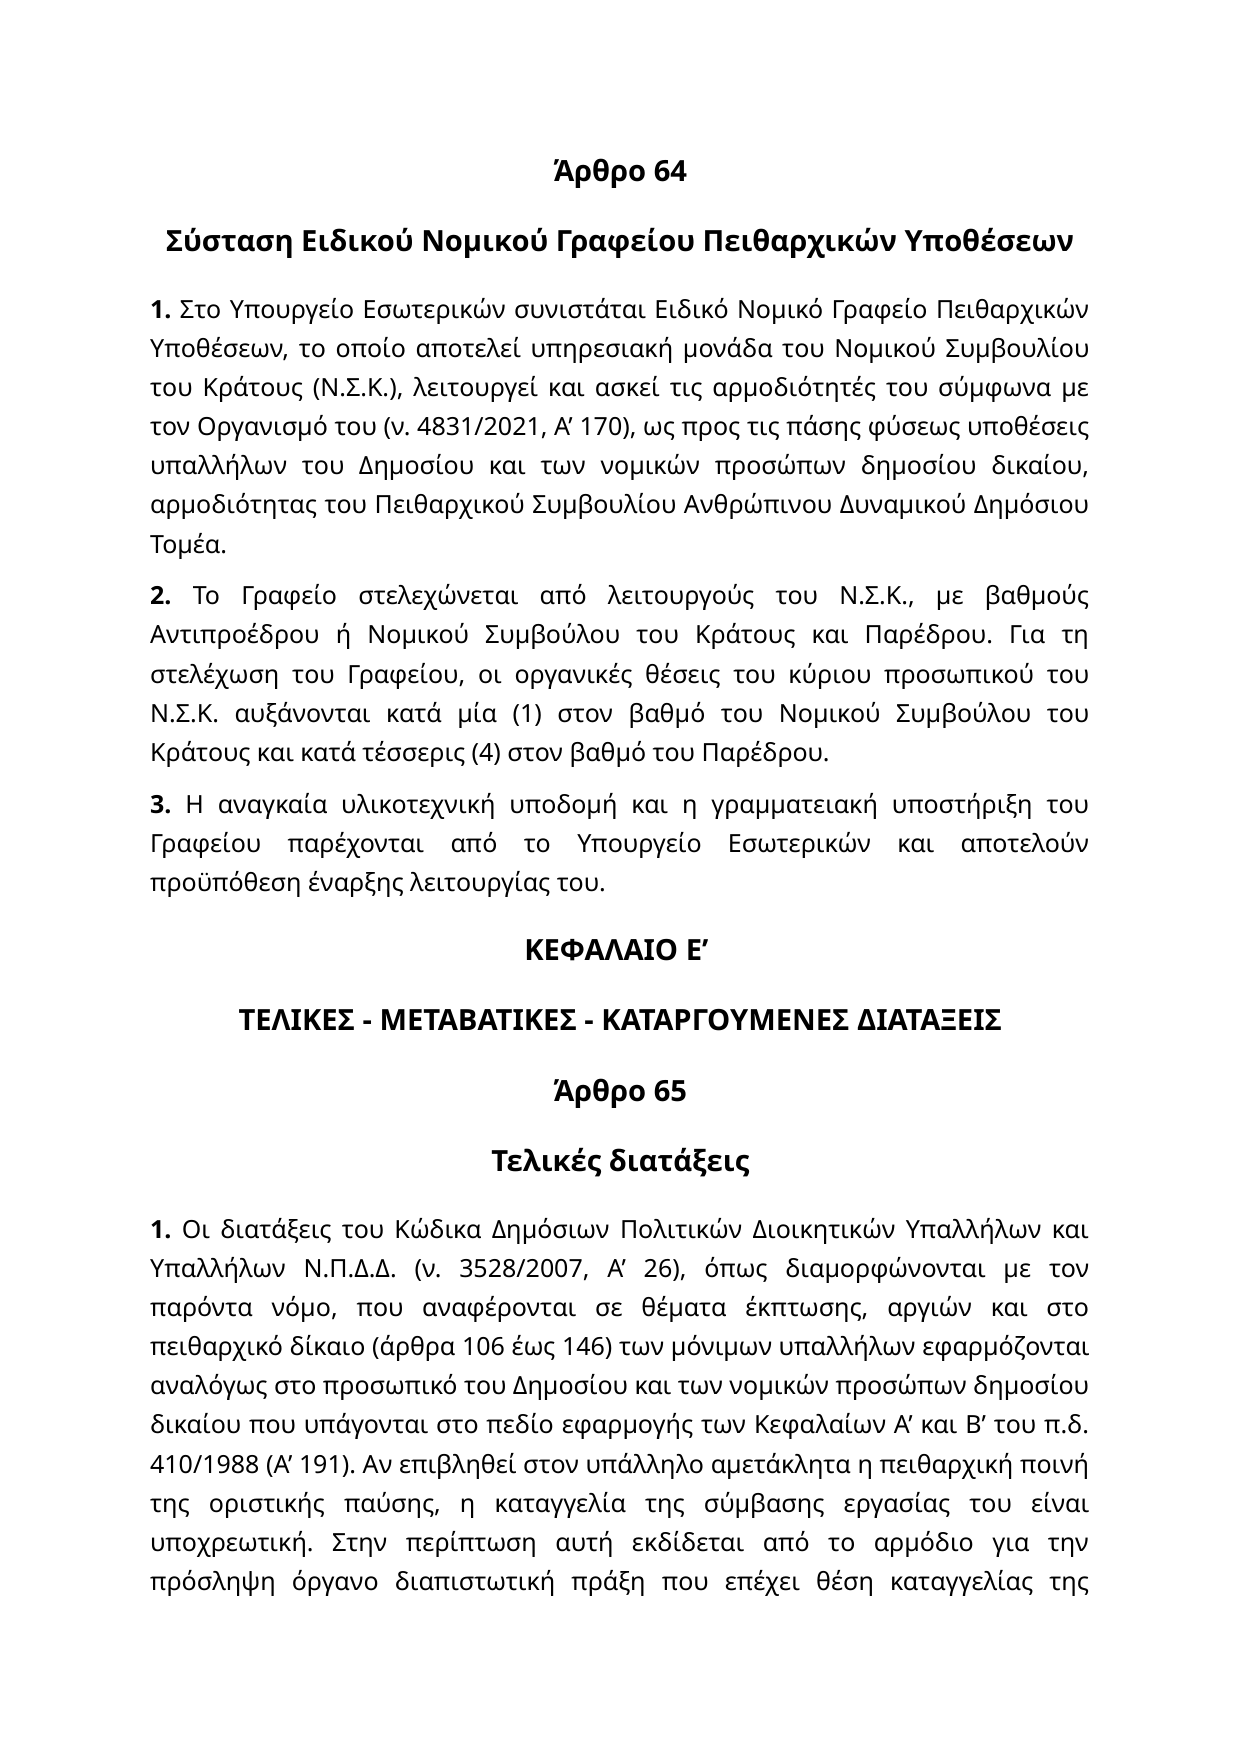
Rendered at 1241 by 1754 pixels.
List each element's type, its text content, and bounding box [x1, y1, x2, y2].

subtitle Άρθρο 65 [150, 1070, 1090, 1110]
subtitle Σύσταση Ειδικού Νομικού Γραφείου Πειθαρχικών Υποθέσεων [150, 221, 1090, 260]
subtitle ΚΕΦΑΛΑΙΟ Ε’ [150, 929, 1090, 968]
text 1. Οι διατάξεις του Κώδικα Δημόσιων Πολιτικών Διοικητικών Υπαλλήλων και Υπαλλήλων Ν.Π.Δ.Δ. (ν. 3528/2007, Α’ 26), όπως διαμορφώνονται με τον παρόντα νόμο, που αναφέρονται σε θέματα έκπτωσης, αργιών και στο πειθαρχικό δίκαιο (άρθρα 106 έως 146) των μόνιμων υπαλλήλων εφαρμόζονται αναλόγως στο προσωπικό του Δημοσίου και των νομικών προσώπων δημοσίου δικαίου που υπάγονται στο πεδίο εφαρμογής των Κεφαλαίων Α’ και Β’ του π.δ. 410/1988 (Α’ 191). Αν επιβληθεί στον υπάλληλο αμετάκλητα η πειθαρχική ποινή της οριστικής παύσης, η καταγγελία της σύμβασης εργασίας του είναι υποχρεωτική. Στην περίπτωση αυτή εκδίδεται από το αρμόδιο για την πρόσληψη όργανο διαπιστωτική πράξη που επέχει θέση καταγγελίας της [150, 1211, 1090, 1598]
text 2. Το Γραφείο στελεχώνεται από λειτουργούς του Ν.Σ.Κ., με βαθμούς Αντιπροέδρου ή Νομικού Συμβούλου του Κράτους και Παρέδρου. Για τη στελέχωση του Γραφείου, οι οργανικές θέσεις του κύριου προσωπικού του Ν.Σ.Κ. αυξάνονται κατά μία (1) στον βαθμό του Νομικού Συμβούλου του Κράτους και κατά τέσσερις (4) στον βαθμό του Παρέδρου. [150, 578, 1090, 769]
text 3. Η αναγκαία υλικοτεχνική υποδομή και η γραμματειακή υποστήριξη του Γραφείου παρέχονται από το Υπουργείο Εσωτερικών και αποτελούν προϋπόθεση έναρξης λειτουργίας του. [150, 786, 1090, 899]
text 1. Στο Υπουργείο Εσωτερικών συνιστάται Ειδικό Νομικό Γραφείο Πειθαρχικών Υποθέσεων, το οποίο αποτελεί υπηρεσιακή μονάδα του Νομικού Συμβουλίου του Κράτους (Ν.Σ.Κ.), λειτουργεί και ασκεί τις αρμοδιότητές του σύμφωνα με τον Οργανισμό του (ν. 4831/2021, Α’ 170), ως προς τις πάσης φύσεως υποθέσεις υπαλλήλων του Δημοσίου και των νομικών προσώπων δημοσίου δικαίου, αρμοδιότητας του Πειθαρχικού Συμβουλίου Ανθρώπινου Δυναμικού Δημόσιου Τομέα. [150, 291, 1090, 560]
subtitle Τελικές διατάξεις [150, 1141, 1090, 1180]
subtitle ΤΕΛΙΚΕΣ - ΜΕΤΑΒΑΤΙΚΕΣ - ΚΑΤΑΡΓΟΥΜΕΝΕΣ ΔΙΑΤΑΞΕΙΣ [150, 999, 1090, 1039]
subtitle Άρθρο 64 [150, 150, 1090, 190]
